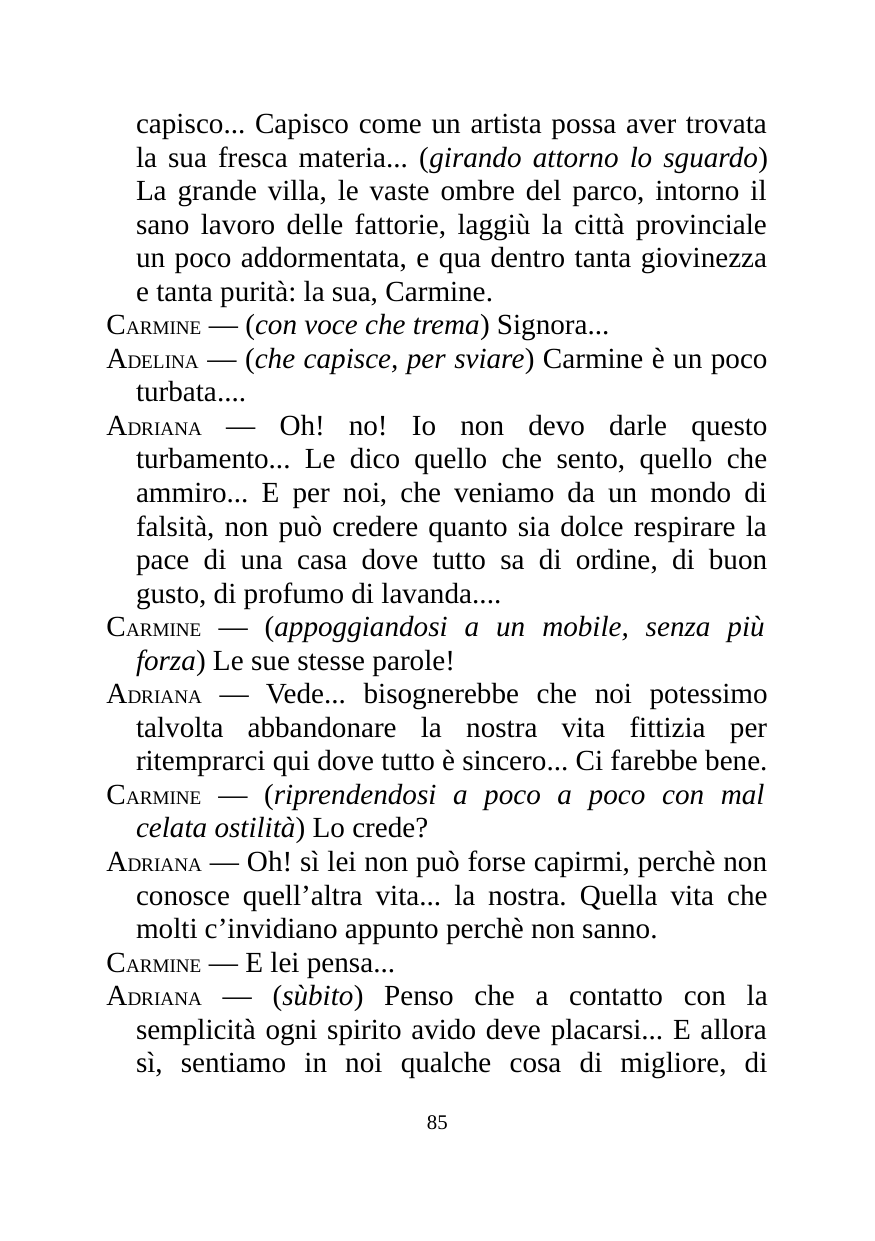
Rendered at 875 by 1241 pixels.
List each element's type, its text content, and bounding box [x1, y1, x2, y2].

text Carmine — (appoggiandosi a un mobile, senza più forza) Le sue stesse parole! [106, 609, 768, 676]
text capisco... Capisco come un artista possa aver trovata la sua fresca materia... (girando attorno lo sguardo) La grande villa, le vaste ombre del parco, intorno il sano lavoro delle fattorie, laggiù la città provinciale un poco addormentata, e qua dentro tanta giovinezza e tanta purità: la sua, Carmine. [106, 106, 768, 307]
text Carmine — (con voce che trema) Signora... [106, 307, 768, 341]
text Adriana — Vede... bisognerebbe che noi potessimo talvolta abbandonare la nostra vita fittizia per ritemprarci qui dove tutto è sincero... Ci farebbe bene. [106, 676, 768, 777]
text Adelina — (che capisce, per sviare) Carmine è un poco turbata.... [106, 341, 768, 408]
text Carmine — (riprendendosi a poco a poco con mal celata ostilità) Lo crede? [106, 777, 768, 844]
text Adriana — Oh! no! Io non devo darle questo turbamento... Le dico quello che sento, quello che ammiro... E per noi, che veniamo da un mondo di falsità, non può credere quanto sia dolce respirare la pace di una casa dove tutto sa di ordine, di buon gusto, di profumo di lavanda.... [106, 408, 768, 609]
text Carmine — E lei pensa... [106, 945, 768, 978]
text Adriana — Oh! sì lei non può forse capirmi, perchè non conosce quell’altra vita... la nostra. Quella vita che molti c’invidiano appunto perchè non sanno. [106, 844, 768, 945]
text Adriana — (sùbito) Penso che a contatto con la semplicità ogni spirito avido deve placarsi... E allora sì, sentiamo in noi qualche cosa di migliore, di [106, 978, 768, 1079]
